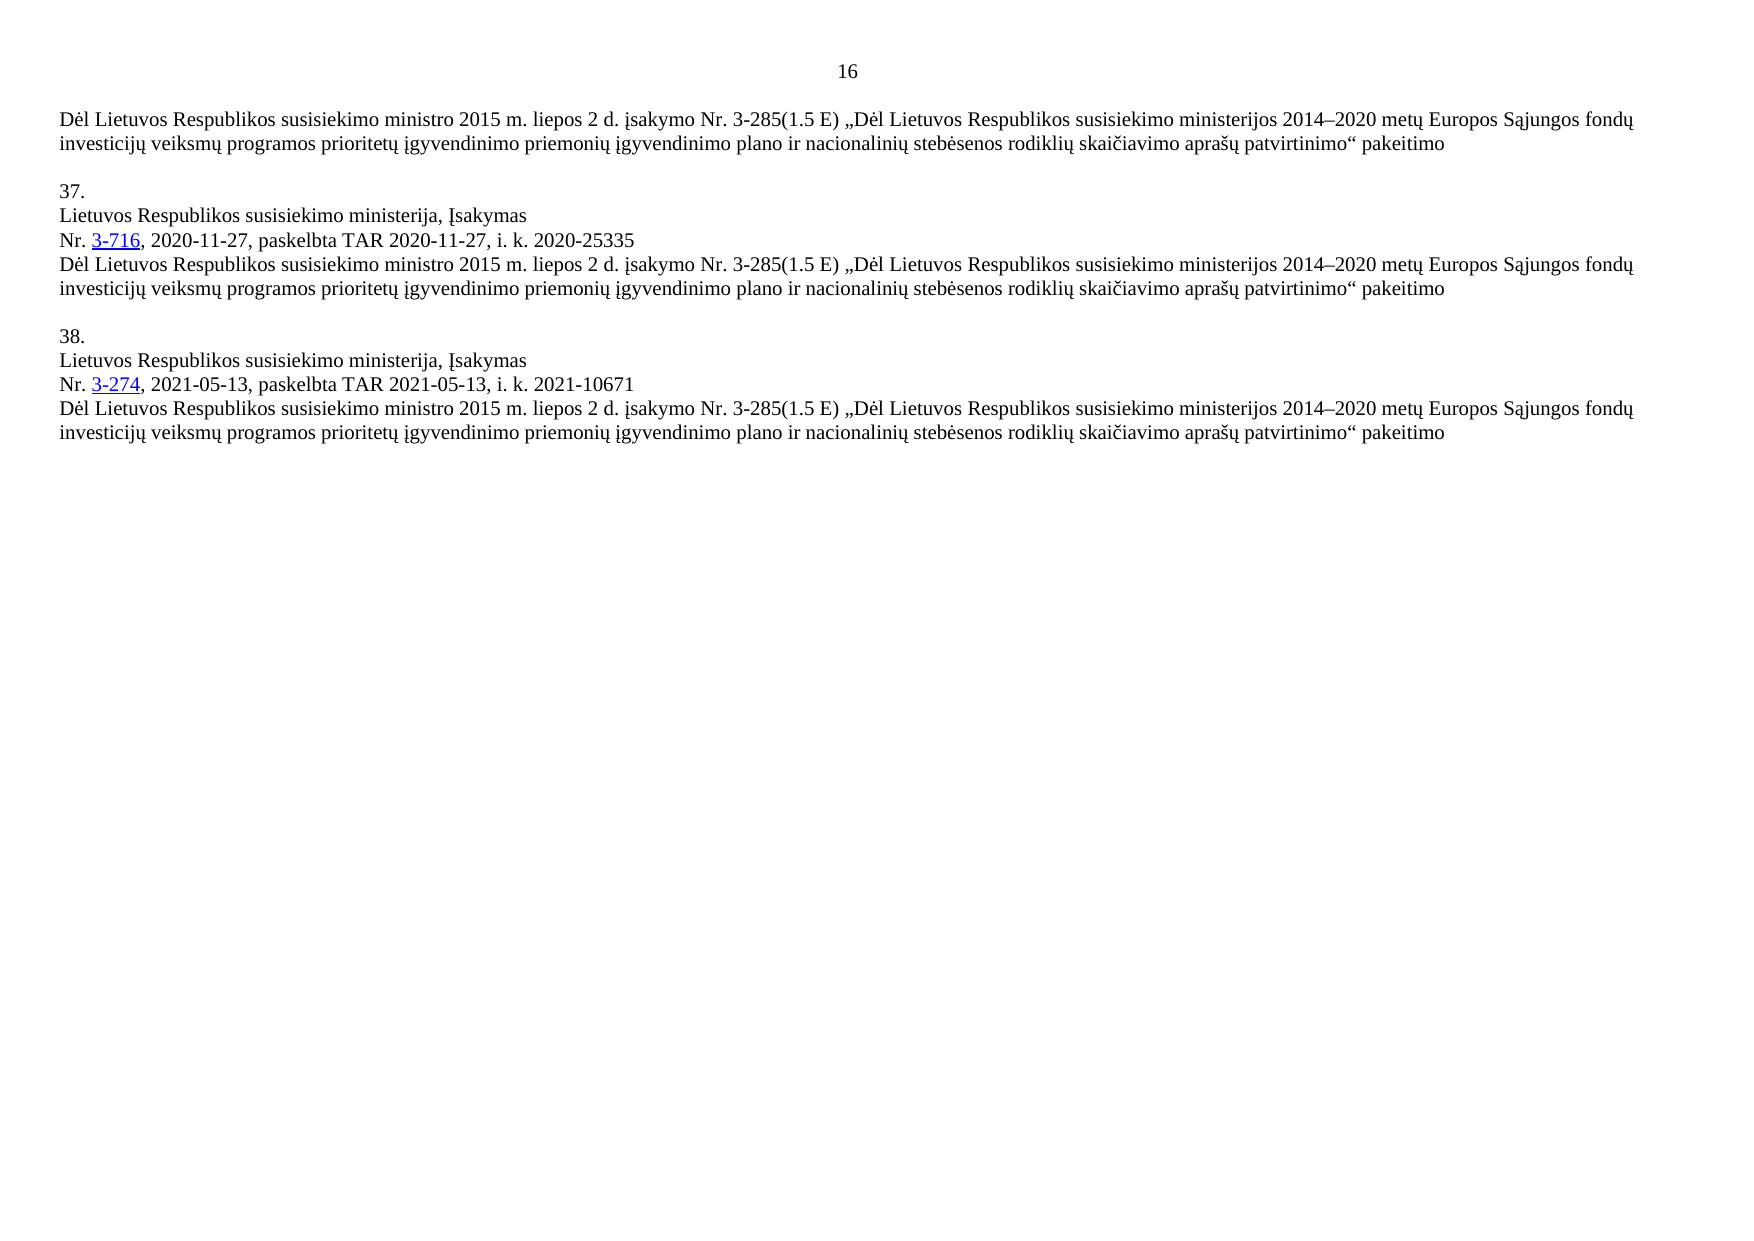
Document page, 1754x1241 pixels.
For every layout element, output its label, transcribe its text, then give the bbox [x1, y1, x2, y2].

text Dėl Lietuvos Respublikos susisiekimo ministro 2015 m. liepos 2 d. įsakymo Nr. 3-285(1.5 E) „Dėl Lietuvos Respublikos susisiekimo ministerijos 2014–2020 metų Europos Sąjungos fondų investicijų veiksmų programos prioritetų įgyvendinimo priemonių įgyvendinimo plano ir nacionalinių stebėsenos rodiklių skaičiavimo aprašų patvirtinimo“ pakeitimo [59, 107, 1636, 155]
text Dėl Lietuvos Respublikos susisiekimo ministro 2015 m. liepos 2 d. įsakymo Nr. 3-285(1.5 E) „Dėl Lietuvos Respublikos susisiekimo ministerijos 2014–2020 metų Europos Sąjungos fondų investicijų veiksmų programos prioritetų įgyvendinimo priemonių įgyvendinimo plano ir nacionalinių stebėsenos rodiklių skaičiavimo aprašų patvirtinimo“ pakeitimo [59, 396, 1636, 444]
text 37. [59, 179, 1636, 203]
text Dėl Lietuvos Respublikos susisiekimo ministro 2015 m. liepos 2 d. įsakymo Nr. 3-285(1.5 E) „Dėl Lietuvos Respublikos susisiekimo ministerijos 2014–2020 metų Europos Sąjungos fondų investicijų veiksmų programos prioritetų įgyvendinimo priemonių įgyvendinimo plano ir nacionalinių stebėsenos rodiklių skaičiavimo aprašų patvirtinimo“ pakeitimo [59, 252, 1636, 300]
text 38. [59, 324, 1636, 348]
text Lietuvos Respublikos susisiekimo ministerija, Įsakymas [59, 203, 1636, 227]
text Nr. 3-716, 2020-11-27, paskelbta TAR 2020-11-27, i. k. 2020-25335 [59, 227, 1636, 252]
text Nr. 3-274, 2021-05-13, paskelbta TAR 2021-05-13, i. k. 2021-10671 [59, 372, 1636, 396]
text Lietuvos Respublikos susisiekimo ministerija, Įsakymas [59, 348, 1636, 372]
